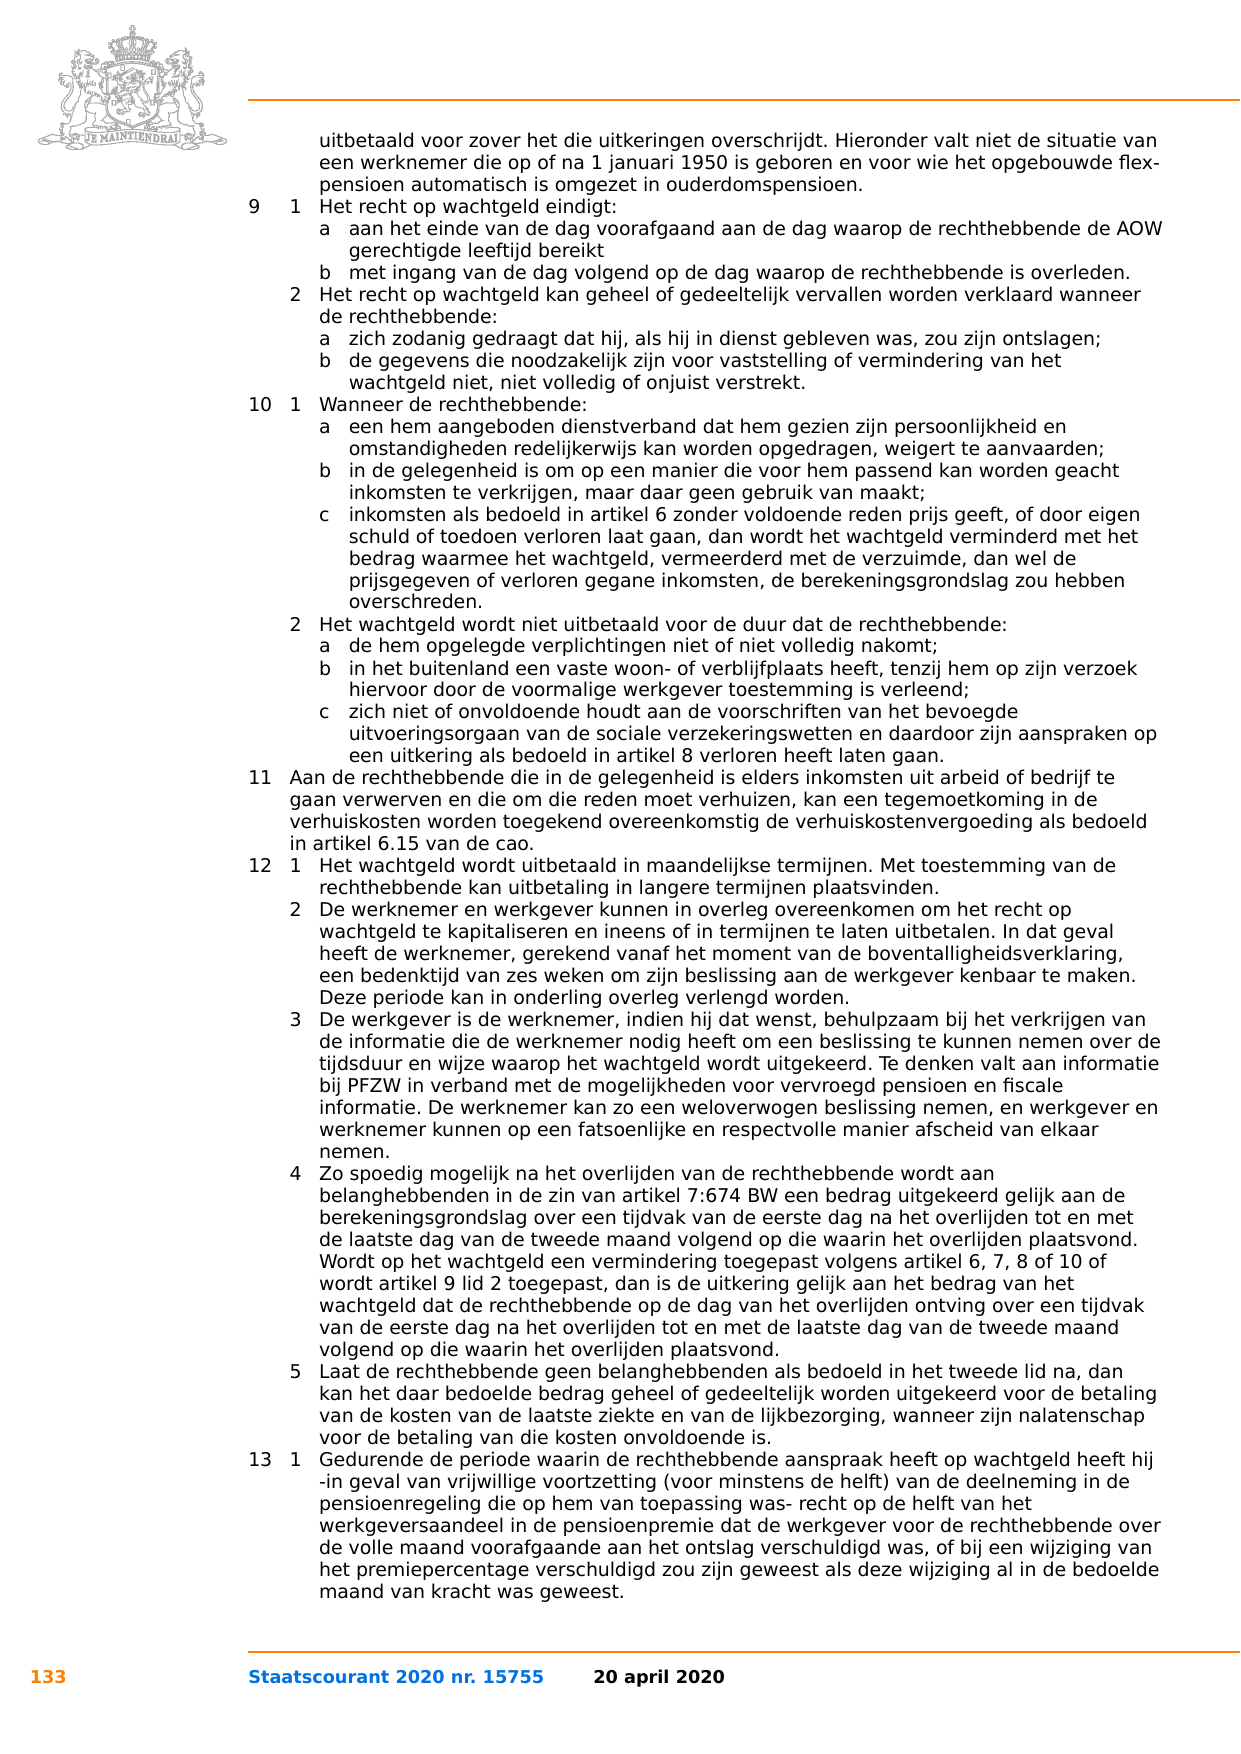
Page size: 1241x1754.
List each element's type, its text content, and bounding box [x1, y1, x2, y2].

text 12 1 Het wachtgeld wordt uitbetaald in maandelijkse termijnen. Met toestemming van de rechthebbende kan uitbetaling in langere termijnen plaatsvinden. [248, 855, 1163, 899]
picture [38, 25, 227, 150]
text 9 1 Het recht op wachtgeld eindigt: [248, 196, 1163, 218]
text 2 Het wachtgeld wordt niet uitbetaald voor de duur dat de rechthebbende: [289, 613, 1163, 635]
text 11 Aan de rechthebbende die in de gelegenheid is elders inkomsten uit arbeid of bedrijf te gaan verwerven en die om die reden moet verhuizen, kan een tegemoetkoming in de verhuiskosten worden toegekend overeenkomstig de verhuiskostenvergoeding als bedoeld in artikel 6.15 van de cao. [248, 767, 1163, 855]
text b in de gelegenheid is om op een manier die voor hem passend kan worden geacht inkomsten te verkrijgen, maar daar geen gebruik van maakt; [319, 459, 1163, 503]
text 2 Het recht op wachtgeld kan geheel of gedeeltelijk vervallen worden verklaard wanneer de rechthebbende: [289, 284, 1163, 328]
text a de hem opgelegde verplichtingen niet of niet volledig nakomt; [319, 635, 1163, 657]
text 2 De werknemer en werkgever kunnen in overleg overeenkomen om het recht op wachtgeld te kapitaliseren en ineens of in termijnen te laten uitbetalen. In dat geval heeft de werknemer, gerekend vanaf het moment van de boventalligheidsverklaring, een bedenktijd van zes weken om zijn beslissing aan de werkgever kenbaar te maken. Deze periode kan in onderling overleg verlengd worden. [289, 899, 1163, 1009]
text a zich zodanig gedraagt dat hij, als hij in dienst gebleven was, zou zijn ontslagen; [319, 328, 1163, 350]
text 13 1 Gedurende de periode waarin de rechthebbende aanspraak heeft op wachtgeld heeft hij -in geval van vrijwillige voortzetting (voor minstens de helft) van de deelneming in de pensioenregeling die op hem van toepassing was- recht op de helft van het werkgeversaandeel in de pensioenpremie dat de werkgever voor de rechthebbende over de volle maand voorafgaande aan het ontslag verschuldigd was, of bij een wijziging van het premiepercentage verschuldigd zou zijn geweest als deze wijziging al in de bedoelde maand van kracht was geweest. [248, 1449, 1163, 1602]
text c zich niet of onvoldoende houdt aan de voorschriften van het bevoegde uitvoeringsorgaan van de sociale verzekeringswetten en daardoor zijn aanspraken op een uitkering als bedoeld in artikel 8 verloren heeft laten gaan. [319, 701, 1163, 767]
text uitbetaald voor zover het die uitkeringen overschrijdt. Hieronder valt niet de situatie van een werknemer die op of na 1 januari 1950 is geboren en voor wie het opgebouwde flex-pensioen automatisch is omgezet in ouderdomspensioen. [289, 130, 1163, 196]
text 5 Laat de rechthebbende geen belanghebbenden als bedoeld in het tweede lid na, dan kan het daar bedoelde bedrag geheel of gedeeltelijk worden uitgekeerd voor de betaling van de kosten van de laatste ziekte en van de lijkbezorging, wanneer zijn nalatenschap voor de betaling van die kosten onvoldoende is. [289, 1361, 1163, 1449]
text a een hem aangeboden dienstverband dat hem gezien zijn persoonlijkheid en omstandigheden redelijkerwijs kan worden opgedragen, weigert te aanvaarden; [319, 416, 1163, 459]
text 3 De werkgever is de werknemer, indien hij dat wenst, behulpzaam bij het verkrijgen van de informatie die de werknemer nodig heeft om een beslissing te kunnen nemen over de tijdsduur en wijze waarop het wachtgeld wordt uitgekeerd. Te denken valt aan informatie bij PFZW in verband met de mogelijkheden voor vervroegd pensioen en fiscale informatie. De werknemer kan zo een weloverwogen beslissing nemen, en werkgever en werknemer kunnen op een fatsoenlijke en respectvolle manier afscheid van elkaar nemen. [289, 1009, 1163, 1163]
text b met ingang van de dag volgend op de dag waarop de rechthebbende is overleden. [319, 262, 1163, 284]
text c inkomsten als bedoeld in artikel 6 zonder voldoende reden prijs geeft, of door eigen schuld of toedoen verloren laat gaan, dan wordt het wachtgeld verminderd met het bedrag waarmee het wachtgeld, vermeerderd met de verzuimde, dan wel de prijsgegeven of verloren gegane inkomsten, de berekeningsgrondslag zou hebben overschreden. [319, 503, 1163, 613]
text b in het buitenland een vaste woon- of verblijfplaats heeft, tenzij hem op zijn verzoek hiervoor door de voormalige werkgever toestemming is verleend; [319, 657, 1163, 701]
text 4 Zo spoedig mogelijk na het overlijden van de rechthebbende wordt aan belanghebbenden in de zin van artikel 7:674 BW een bedrag uitgekeerd gelijk aan de berekeningsgrondslag over een tijdvak van de eerste dag na het overlijden tot en met de laatste dag van de tweede maand volgend op die waarin het overlijden plaatsvond. Wordt op het wachtgeld een vermindering toegepast volgens artikel 6, 7, 8 of 10 of wordt artikel 9 lid 2 toegepast, dan is de uitkering gelijk aan het bedrag van het wachtgeld dat de rechthebbende op de dag van het overlijden ontving over een tijdvak van de eerste dag na het overlijden tot en met de laatste dag van de tweede maand volgend op die waarin het overlijden plaatsvond. [289, 1163, 1163, 1361]
text 10 1 Wanneer de rechthebbende: [248, 394, 1163, 416]
text b de gegevens die noodzakelijk zijn voor vaststelling of vermindering van het wachtgeld niet, niet volledig of onjuist verstrekt. [319, 350, 1163, 394]
text a aan het einde van de dag voorafgaand aan de dag waarop de rechthebbende de AOW gerechtigde leeftijd bereikt [319, 218, 1163, 262]
